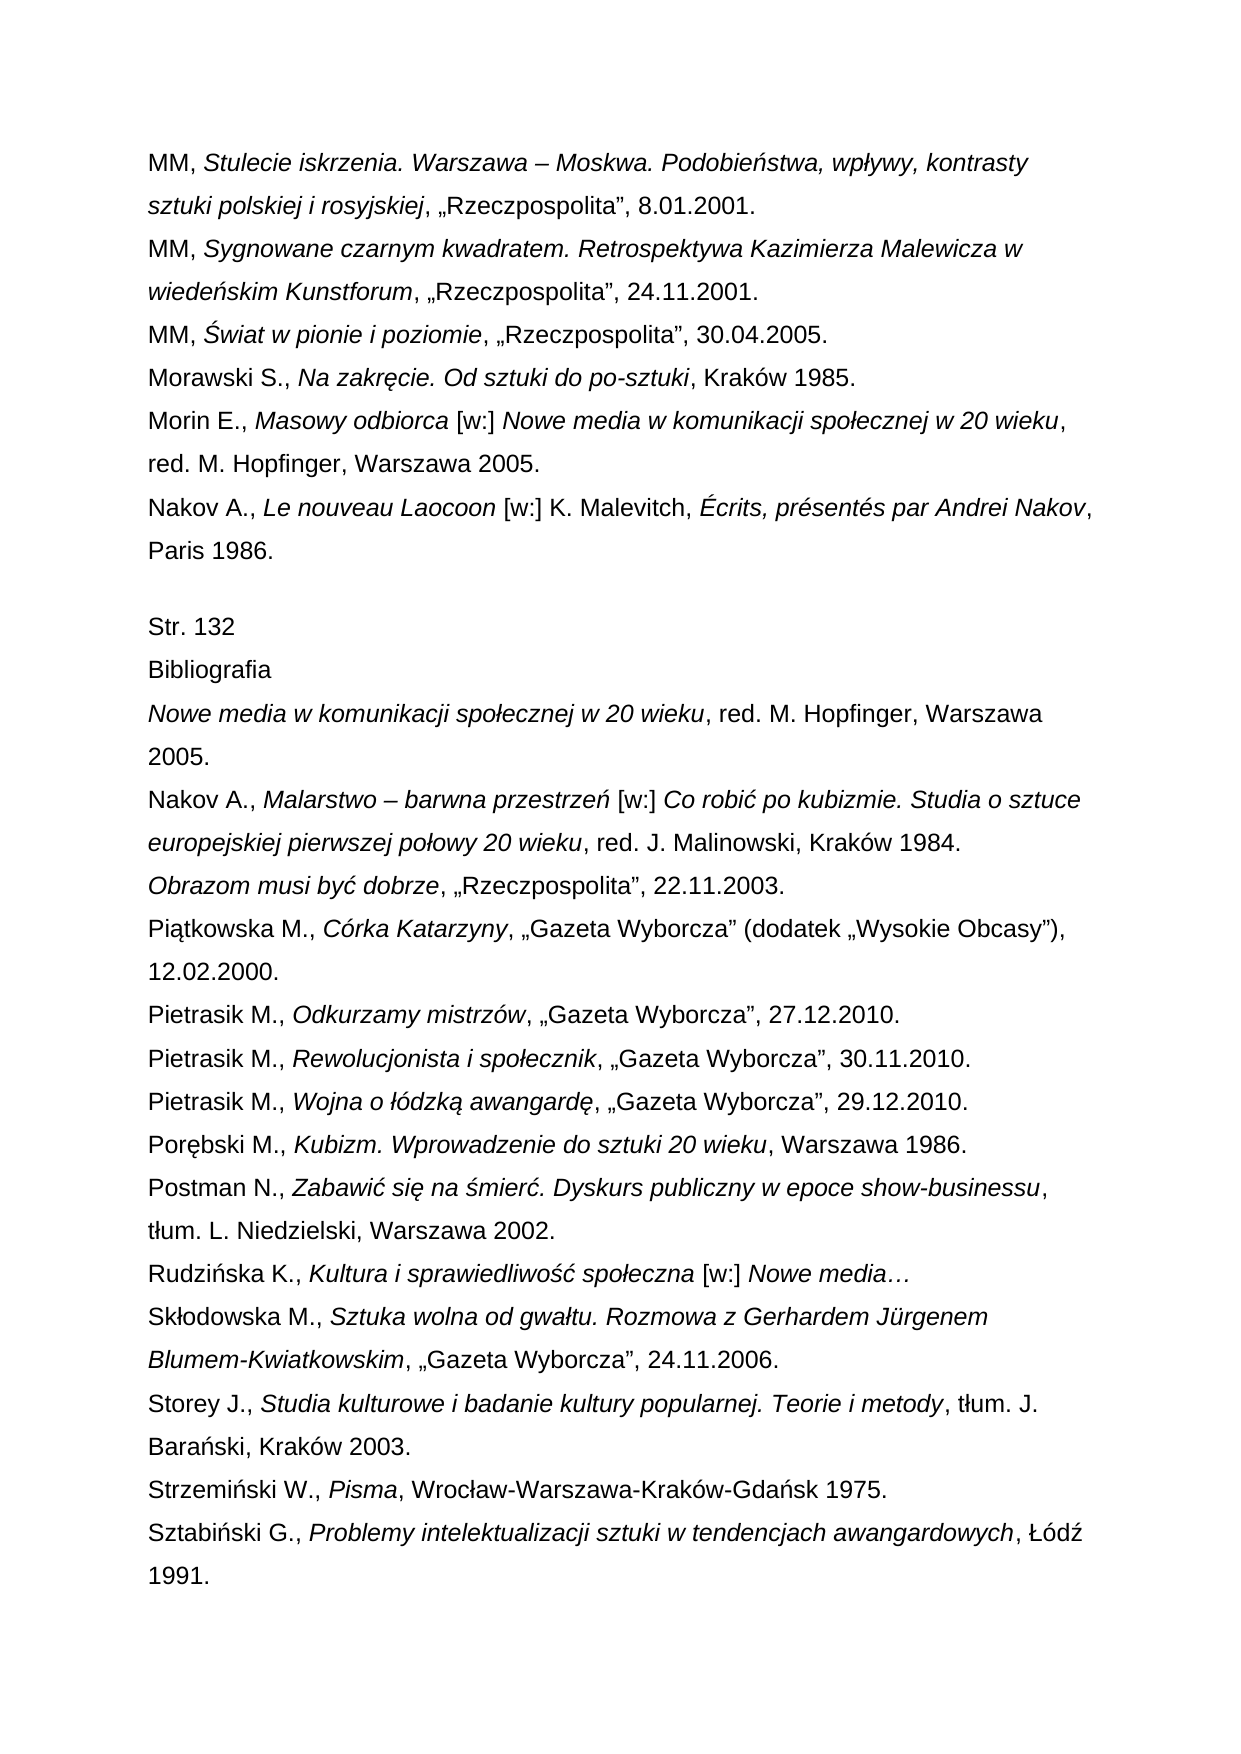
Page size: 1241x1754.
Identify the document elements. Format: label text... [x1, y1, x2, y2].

text Storey J., Studia kulturowe i badanie kultury popularnej. Teorie i metody, tłum. J. Barański, Kraków 2003. [148, 1389, 1093, 1461]
text Nakov A., Le nouveau Laocoon [w:] K. Malevitch, Écrits, présentés par Andrei Nakov, Paris 1986. [148, 493, 1093, 564]
text Pietrasik M., Wojna o łódzką awangardę, „Gazeta Wyborcza”, 29.12.2010. [148, 1087, 1093, 1116]
text Nowe media w komunikacji społecznej w 20 wieku, red. M. Hopfinger, Warszawa 2005. [148, 699, 1093, 771]
text MM, Sygnowane czarnym kwadratem. Retrospektywa Kazimierza Malewicza w wiedeńskim Kunstforum, „Rzeczpospolita”, 24.11.2001. [148, 234, 1093, 306]
text Skłodowska M., Sztuka wolna od gwałtu. Rozmowa z Gerhardem Jürgenem Blumem-Kwiatkowskim, „Gazeta Wyborcza”, 24.11.2006. [148, 1302, 1093, 1374]
text Str. 132 [148, 612, 1093, 641]
text Pietrasik M., Rewolucjonista i społecznik, „Gazeta Wyborcza”, 30.11.2010. [148, 1044, 1093, 1072]
text MM, Świat w pionie i poziomie, „Rzeczpospolita”, 30.04.2005. [148, 320, 1093, 349]
text Pietrasik M., Odkurzamy mistrzów, „Gazeta Wyborcza”, 27.12.2010. [148, 1001, 1093, 1029]
text Postman N., Zabawić się na śmierć. Dyskurs publiczny w epoce show-businessu, tłum. L. Niedzielski, Warszawa 2002. [148, 1173, 1093, 1245]
text Obrazom musi być dobrze, „Rzeczpospolita”, 22.11.2003. [148, 871, 1093, 900]
text Nakov A., Malarstwo – barwna przestrzeń [w:] Co robić po kubizmie. Studia o sztuce europejskiej pierwszej połowy 20 wieku, red. J. Malinowski, Kraków 1984. [148, 785, 1093, 857]
text Morawski S., Na zakręcie. Od sztuki do po-sztuki, Kraków 1985. [148, 363, 1093, 392]
text Strzemiński W., Pisma, Wrocław-Warszawa-Kraków-Gdańsk 1975. [148, 1475, 1093, 1504]
text Bibliografia [148, 656, 1093, 684]
text Piątkowska M., Córka Katarzyny, „Gazeta Wyborcza” (dodatek „Wysokie Obcasy”), 12.02.2000. [148, 914, 1093, 986]
text Rudzińska K., Kultura i sprawiedliwość społeczna [w:] Nowe media… [148, 1259, 1093, 1288]
text Porębski M., Kubizm. Wprowadzenie do sztuki 20 wieku, Warszawa 1986. [148, 1130, 1093, 1159]
text Sztabiński G., Problemy intelektualizacji sztuki w tendencjach awangardowych, Łódź 1991. [148, 1518, 1093, 1590]
text Morin E., Masowy odbiorca [w:] Nowe media w komunikacji społecznej w 20 wieku, red. M. Hopfinger, Warszawa 2005. [148, 406, 1093, 478]
text MM, Stulecie iskrzenia. Warszawa – Moskwa. Podobieństwa, wpływy, kontrasty sztuki polskiej i rosyjskiej, „Rzeczpospolita”, 8.01.2001. [148, 148, 1093, 219]
